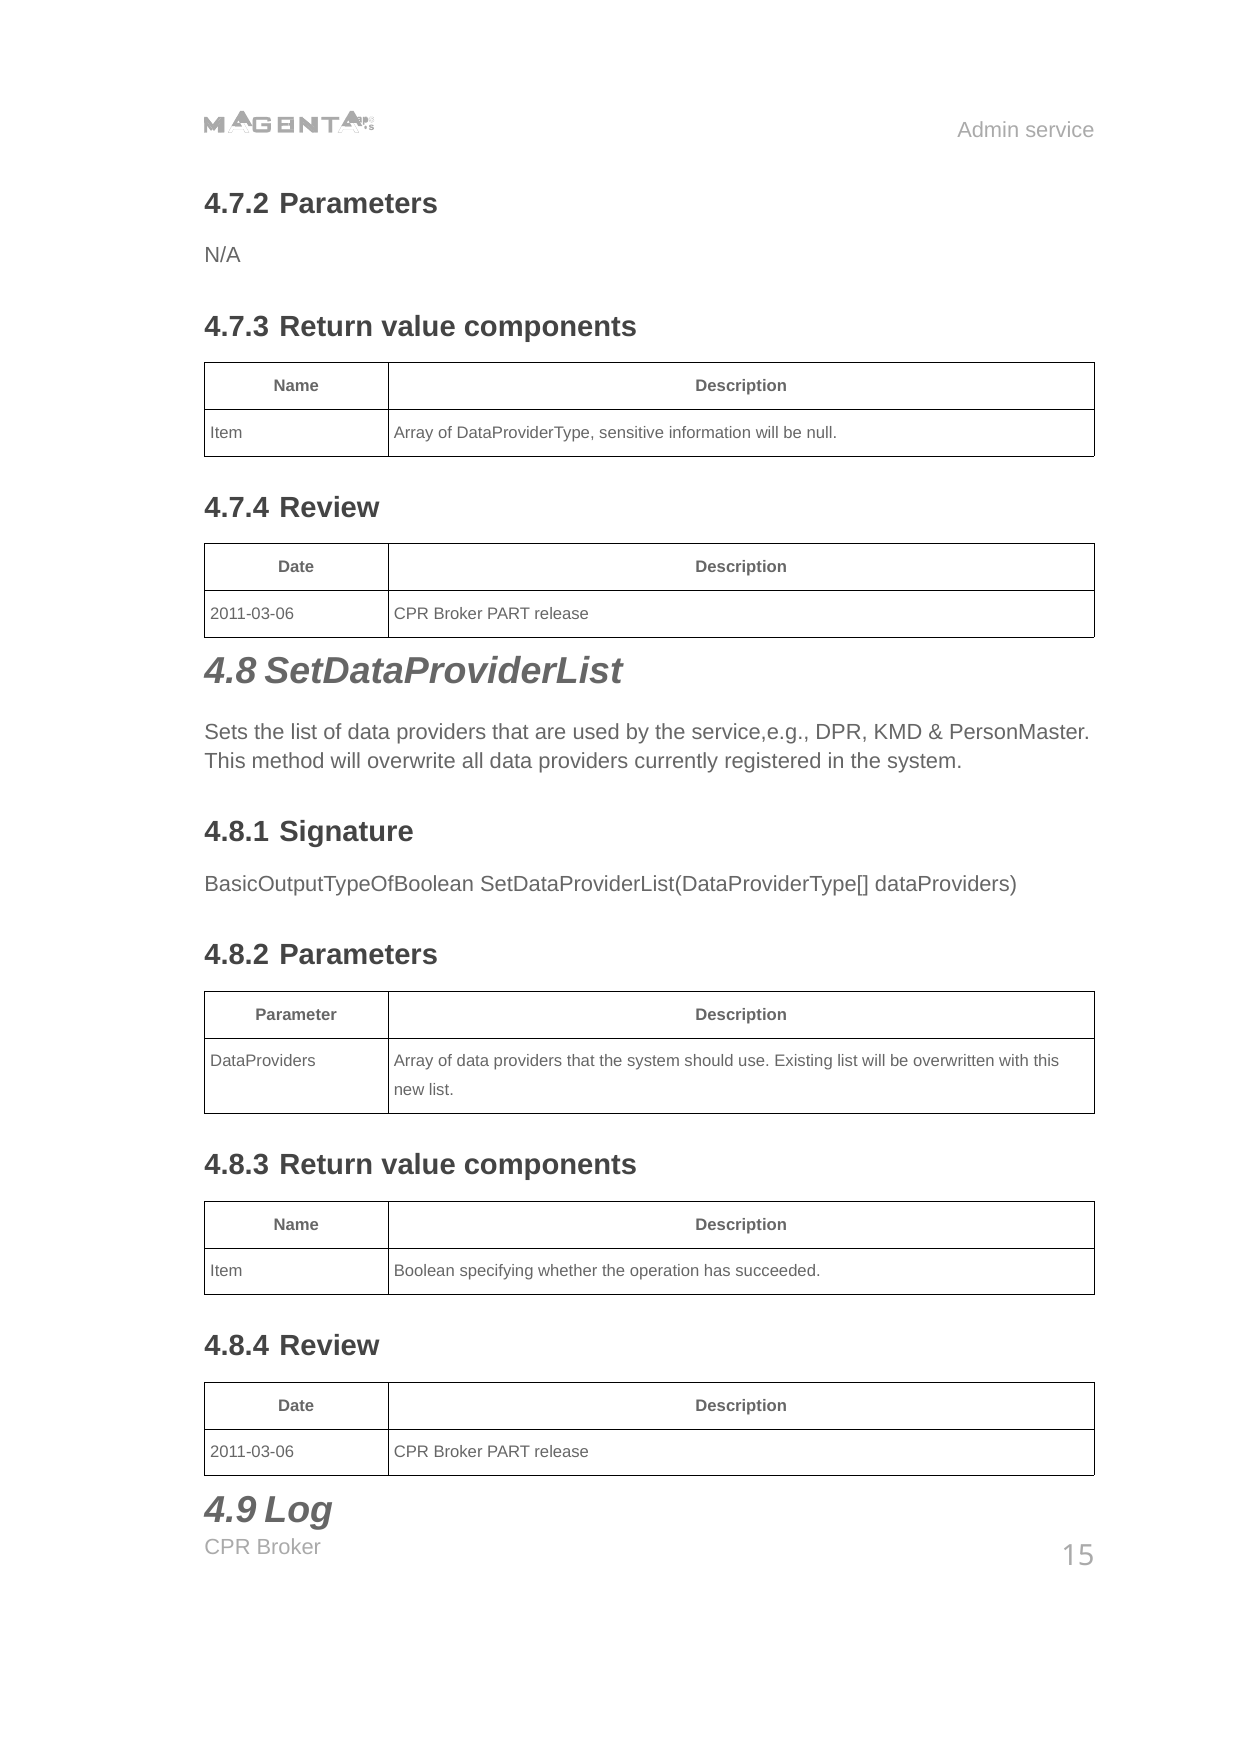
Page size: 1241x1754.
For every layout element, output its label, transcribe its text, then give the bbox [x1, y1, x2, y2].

subtitle Return value components [204, 289, 1094, 348]
text N/A [204, 239, 1094, 268]
subtitle SetDataProviderList [204, 638, 1094, 695]
table_header Date [205, 1383, 388, 1428]
table_header Description [389, 1202, 1094, 1248]
subtitle Signature [204, 795, 1094, 853]
table_header Name [205, 363, 388, 409]
table_cell DataProviders [205, 1039, 388, 1113]
table_cell Array of DataProviderType, sensitive information will be null. [389, 410, 1094, 456]
table_cell 2011-03-06 [205, 1430, 388, 1475]
text BasicOutputTypeOfBoolean SetDataProviderList(DataProviderType[] dataProviders) [204, 868, 1094, 897]
subtitle Return value components [204, 1128, 1094, 1186]
table_header Description [389, 363, 1094, 409]
subtitle Parameters [204, 918, 1094, 976]
subtitle Log [204, 1476, 1094, 1534]
table_cell Item [205, 1249, 388, 1294]
subtitle Review [204, 1309, 1094, 1367]
subtitle Parameters [204, 166, 1094, 225]
subtitle Review [204, 470, 1094, 529]
table_cell CPR Broker PART release [389, 1430, 1094, 1475]
table_header Description [389, 1383, 1094, 1428]
table_cell Item [205, 410, 388, 456]
table_header Description [389, 544, 1094, 590]
table_cell Array of data providers that the system should use. Existing list will be overwritten with this new list. [389, 1039, 1094, 1113]
table_cell 2011-03-06 [205, 591, 388, 637]
table_cell CPR Broker PART release [389, 591, 1094, 637]
table_cell Boolean specifying whether the operation has succeeded. [389, 1249, 1094, 1294]
table_header Name [205, 1202, 388, 1248]
table_header Date [205, 544, 388, 590]
table_header Parameter [205, 992, 388, 1037]
text Sets the list of data providers that are used by the service,e.g., DPR, KMD & PersonMaster. This method will overwrite all data providers currently registered in the system. [204, 716, 1094, 774]
table_header Description [389, 992, 1094, 1037]
